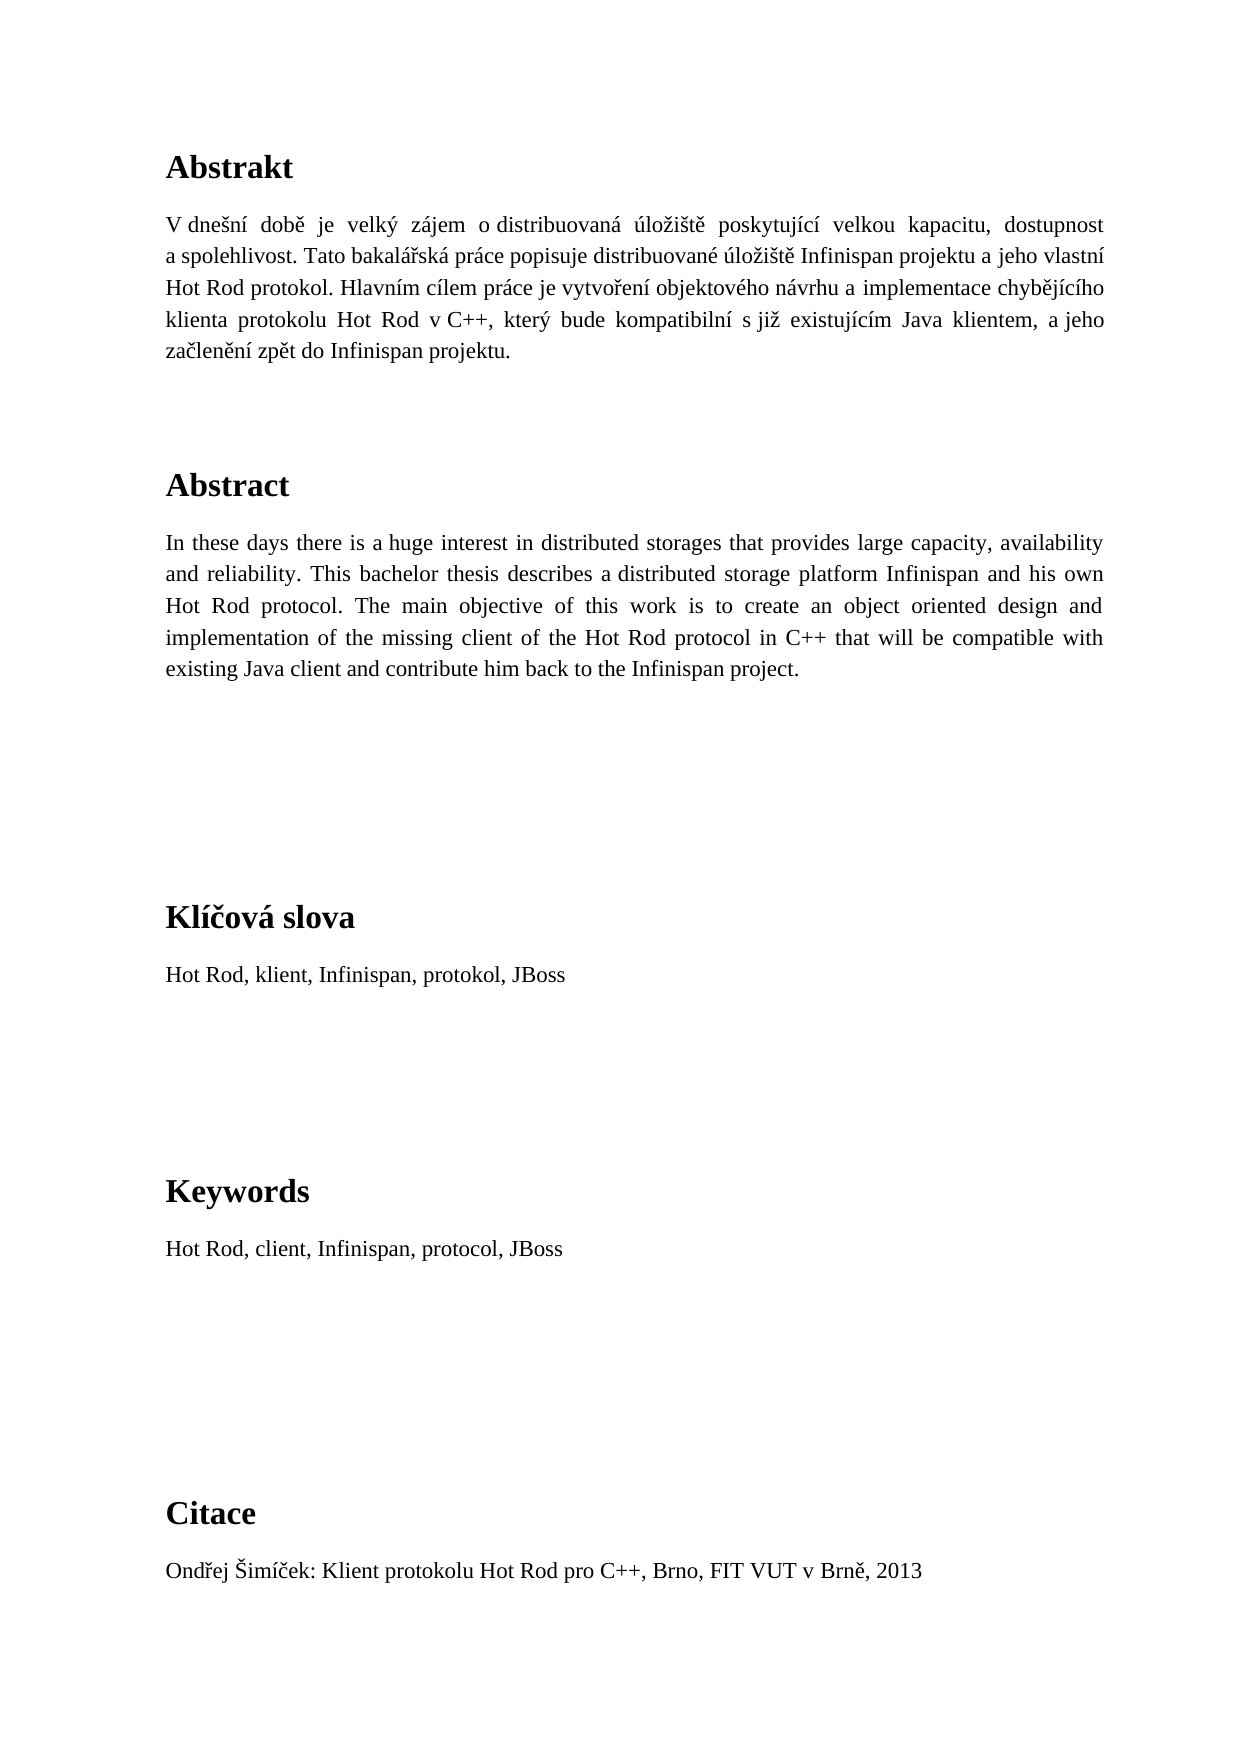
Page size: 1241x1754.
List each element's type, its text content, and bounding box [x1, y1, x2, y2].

text V dnešní době je velký zájem o distribuovaná úložiště poskytující velkou kapacitu, dostupnost a spolehlivost. Tato bakalářská práce popisuje distribuované úložiště Infinispan projektu a jeho vlastní Hot Rod protokol. Hlavním cílem práce je vytvoření objektového návrhu a implementace chybějícího klienta protokolu Hot Rod v C++, který bude kompatibilní s již existujícím Java klientem, a jeho začlenění zpět do Infinispan projektu. [165, 211, 1104, 363]
text Citace [165, 1493, 1104, 1532]
text Hot Rod, klient, Infinispan, protokol, JBoss [165, 961, 1104, 987]
text Abstract [165, 466, 1104, 504]
text Ondřej Šimíček: Klient protokolu Hot Rod pro C++, Brno, FIT VUT v Brně, 2013 [165, 1557, 1104, 1583]
text Abstrakt [165, 148, 1104, 186]
text Klíčová slova [165, 897, 1104, 936]
text In these days there is a huge interest in distributed storages that provides large capacity, availability and reliability. This bachelor thesis describes a distributed storage platform Infinispan and his own Hot Rod protocol. The main objective of this work is to create an object oriented design and implementation of the missing client of the Hot Rod protocol in C++ that will be compatible with existing Java client and contribute him back to the Infinispan project. [165, 529, 1104, 681]
text Hot Rod, client, Infinispan, protocol, JBoss [165, 1235, 1104, 1261]
text Keywords [165, 1172, 1104, 1210]
